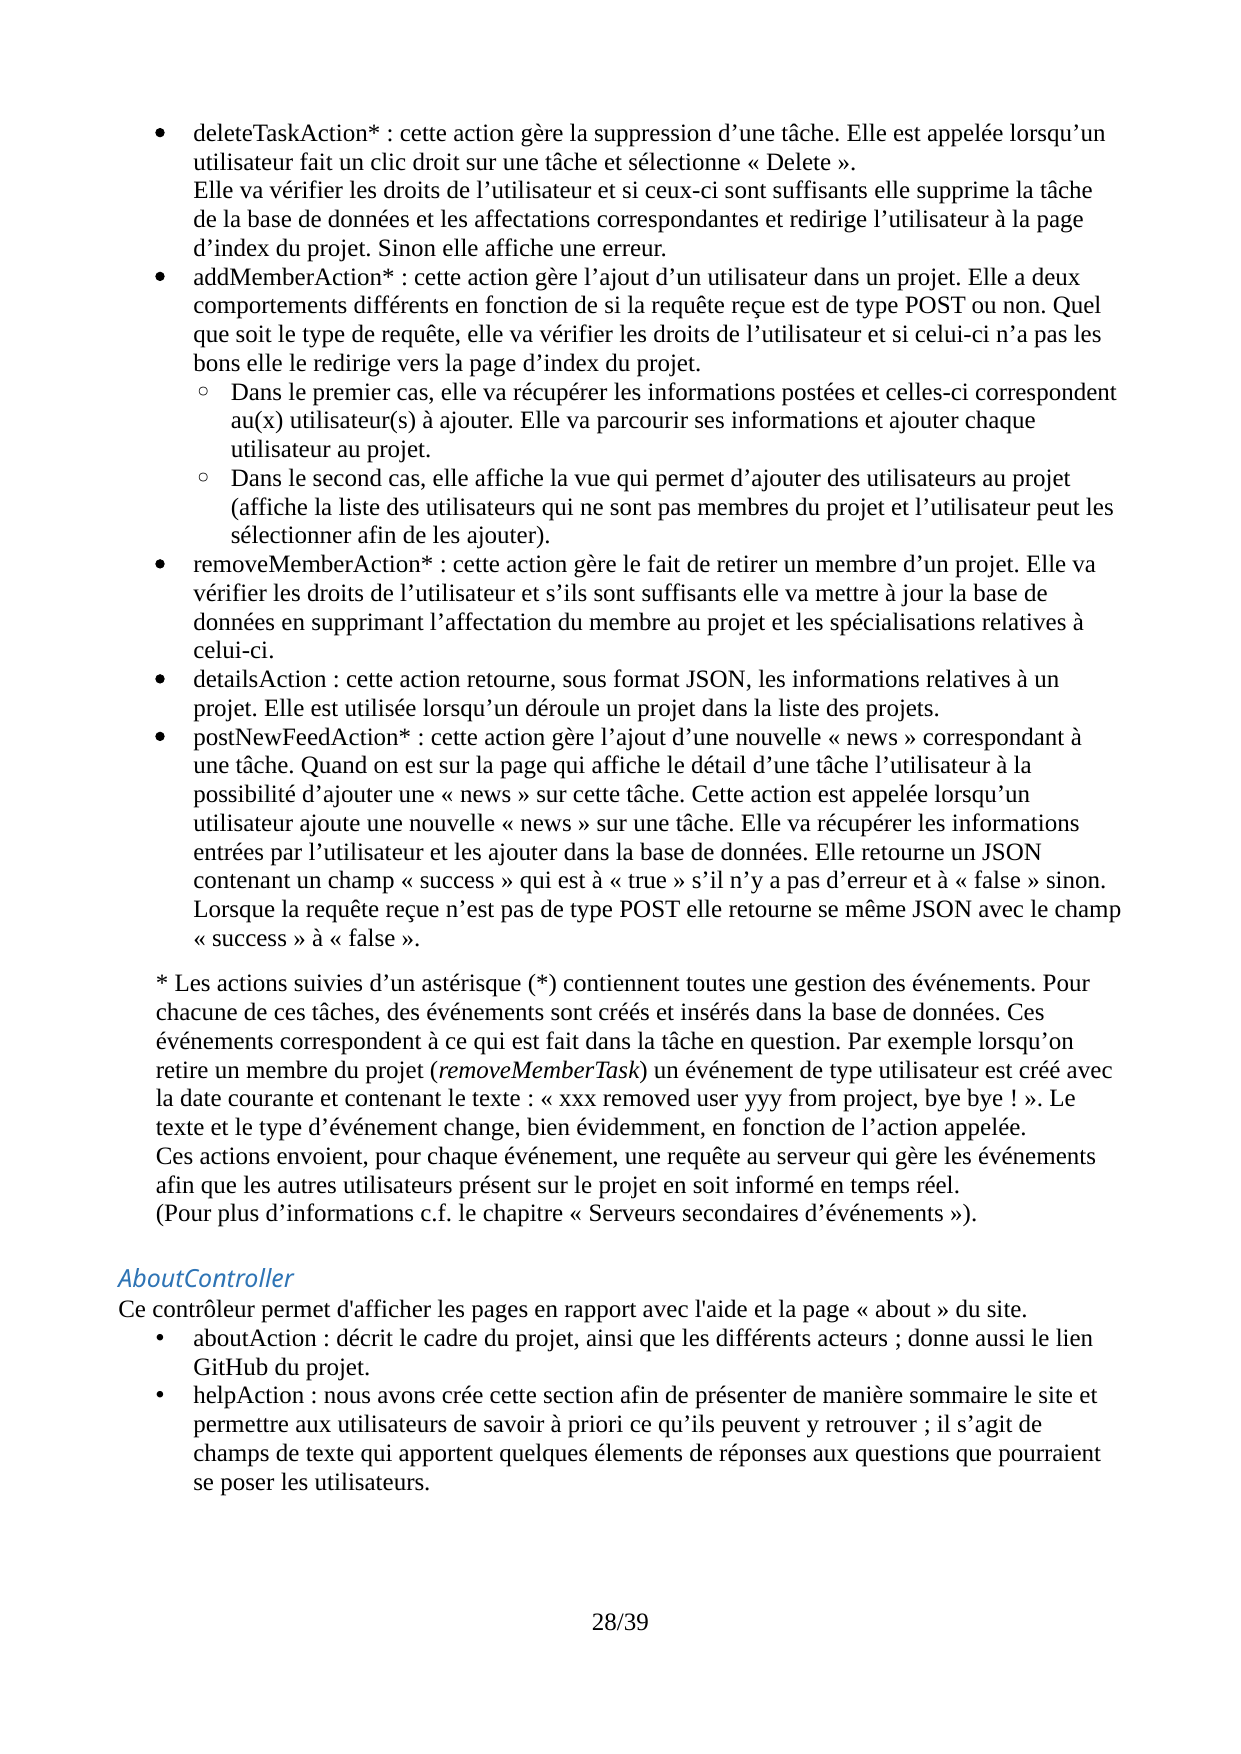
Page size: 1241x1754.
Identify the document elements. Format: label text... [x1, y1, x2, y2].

list deleteTaskAction* : cette action gère la suppression d’une tâche. Elle est appelée lorsqu’un utilisateur fait un clic droit sur une tâche et sélectionne « Delete ». [156, 118, 1122, 176]
text (Pour plus d’informations c.f. le chapitre « Serveurs secondaires d’événements »). [156, 1198, 1122, 1227]
list removeMemberAction* : cette action gère le fait de retirer un membre d’un projet. Elle va vérifier les droits de l’utilisateur et s’ils sont suffisants elle va mettre à jour la base de données en supprimant l’affectation du membre au projet et les spécialisations relatives à celui-ci. [156, 549, 1122, 664]
list Dans le second cas, elle affiche la vue qui permet d’ajouter des utilisateurs au projet (affiche la liste des utilisateurs qui ne sont pas membres du projet et l’utilisateur peut les sélectionner afin de les ajouter). [193, 463, 1122, 549]
text * Les actions suivies d’un astérisque (*) contiennent toutes une gestion des événements. Pour chacune de ces tâches, des événements sont créés et insérés dans la base de données. Ces événements correspondent à ce qui est fait dans la tâche en question. Par exemple lorsqu’on retire un membre du projet (removeMemberTask) un événement de type utilisateur est créé avec la date courante et contenant le texte : « xxx removed user yyy from project, bye bye ! ». Le texte et le type d’événement change, bien évidemment, en fonction de l’action appelée. [156, 968, 1122, 1141]
list Elle va vérifier les droits de l’utilisateur et si ceux-ci sont suffisants elle supprime la tâche de la base de données et les affectations correspondantes et redirige l’utilisateur à la page d’index du projet. Sinon elle affiche une erreur. [193, 176, 1122, 262]
text Ce contrôleur permet d'afficher les pages en rapport avec l'aide et la page « about » du site. [118, 1294, 1122, 1323]
list Dans le premier cas, elle va récupérer les informations postées et celles-ci correspondent au(x) utilisateur(s) à ajouter. Elle va parcourir ses informations et ajouter chaque utilisateur au projet. [193, 377, 1122, 463]
list postNewFeedAction* : cette action gère l’ajout d’une nouvelle « news » correspondant à une tâche. Quand on est sur la page qui affiche le détail d’une tâche l’utilisateur à la possibilité d’ajouter une « news » sur cette tâche. Cette action est appelée lorsqu’un utilisateur ajoute une nouvelle « news » sur une tâche. Elle va récupérer les informations entrées par l’utilisateur et les ajouter dans la base de données. Elle retourne un JSON contenant un champ « success » qui est à « true » s’il n’y a pas d’erreur et à « false » sinon. Lorsque la requête reçue n’est pas de type POST elle retourne se même JSON avec le champ « success » à « false ». [156, 722, 1122, 952]
list helpAction : nous avons crée cette section afin de présenter de manière sommaire le site et permettre aux utilisateurs de savoir à priori ce qu’ils peuvent y retrouver ; il s’agit de champs de texte qui apportent quelques élements de réponses aux questions que pourraient se poser les utilisateurs. [156, 1381, 1122, 1496]
subtitle AboutController [118, 1260, 1122, 1294]
list detailsAction : cette action retourne, sous format JSON, les informations relatives à un projet. Elle est utilisée lorsqu’un déroule un projet dans la liste des projets. [156, 664, 1122, 722]
list aboutAction : décrit le cadre du projet, ainsi que les différents acteurs ; donne aussi le lien GitHub du projet. [156, 1323, 1122, 1381]
text Ces actions envoient, pour chaque événement, une requête au serveur qui gère les événements afin que les autres utilisateurs présent sur le projet en soit informé en temps réel. [156, 1141, 1122, 1198]
list addMemberAction* : cette action gère l’ajout d’un utilisateur dans un projet. Elle a deux comportements différents en fonction de si la requête reçue est de type POST ou non. Quel que soit le type de requête, elle va vérifier les droits de l’utilisateur et si celui-ci n’a pas les bons elle le redirige vers la page d’index du projet. [156, 262, 1122, 377]
